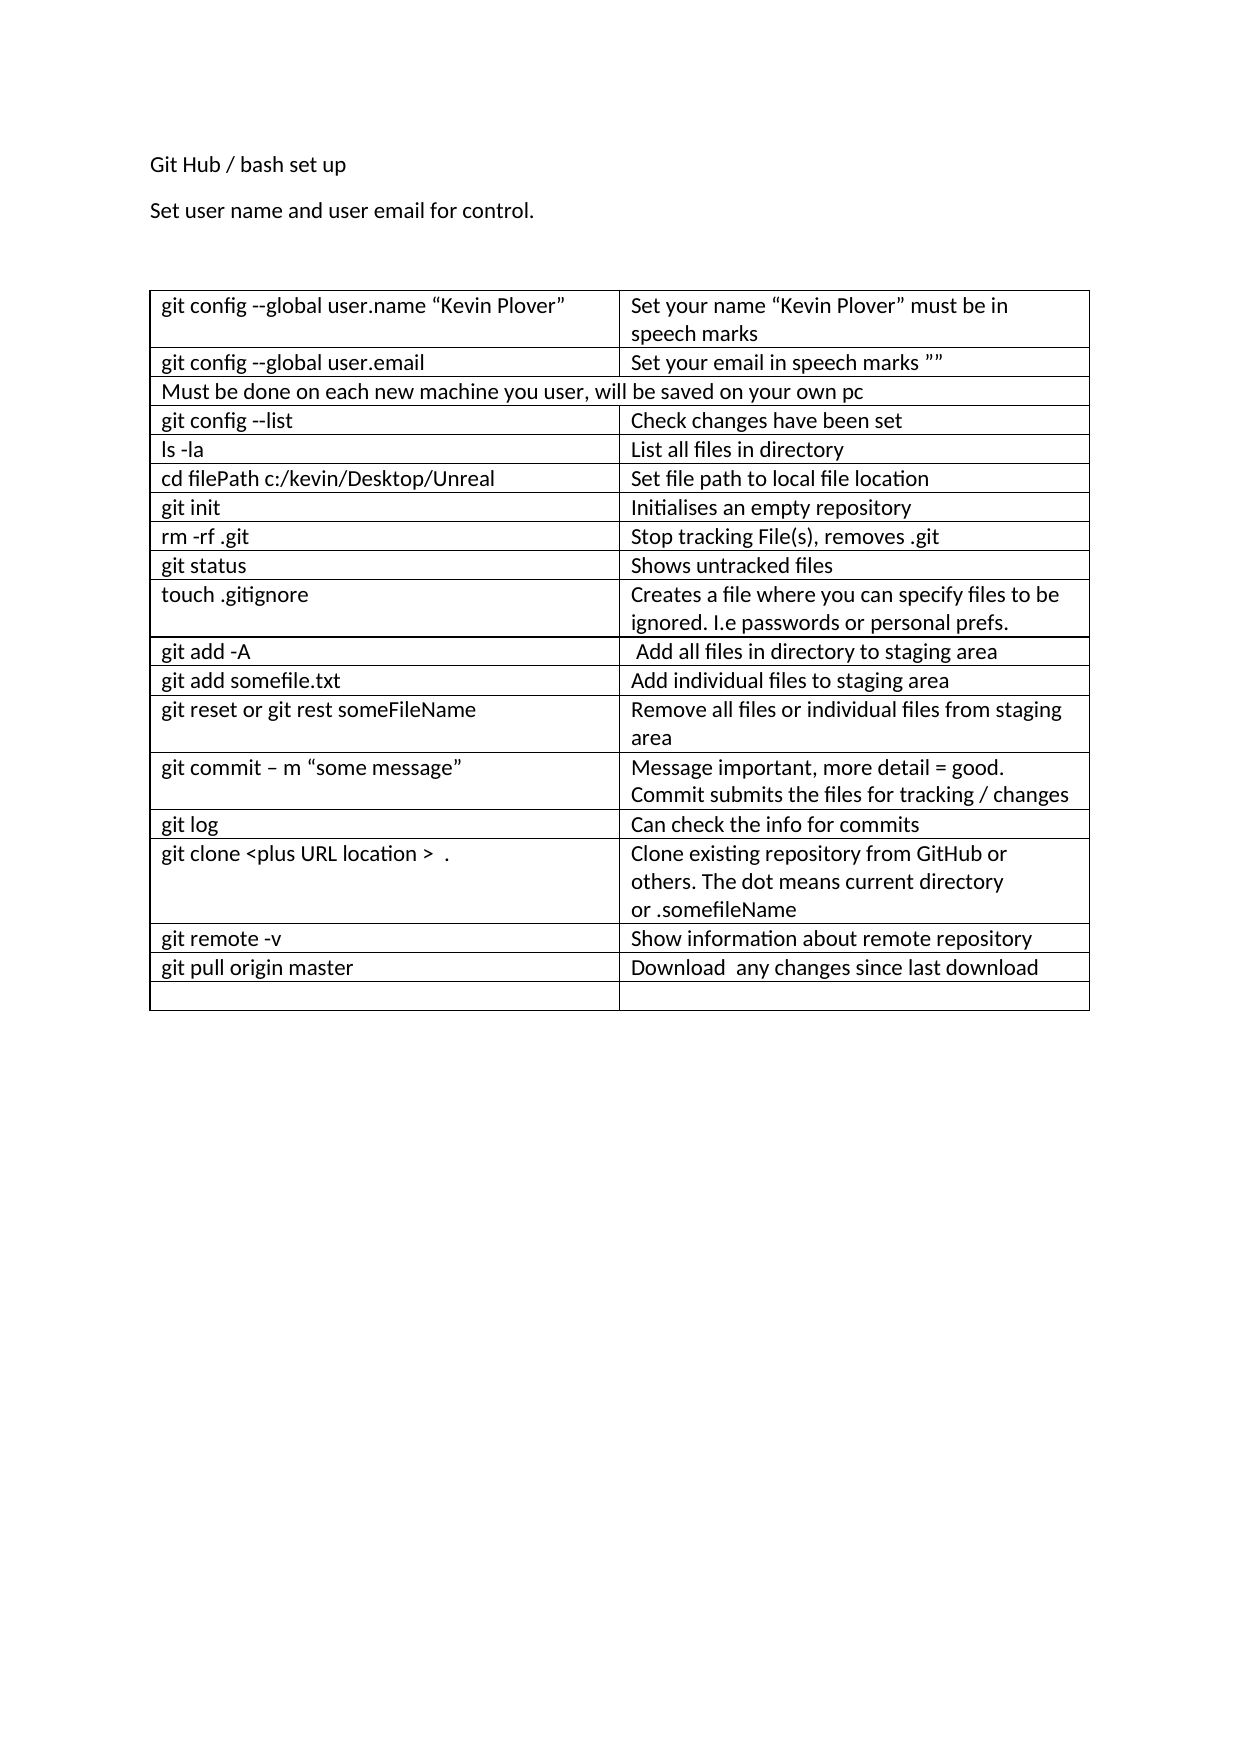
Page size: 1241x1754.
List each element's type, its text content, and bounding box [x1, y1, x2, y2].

table_cell ls -la [151, 435, 619, 463]
table_cell rm -rf .git [151, 522, 619, 550]
table_cell git log [151, 810, 619, 838]
table_cell cd filePath c:/kevin/Desktop/Unreal [151, 464, 619, 492]
table_cell git add -A [151, 638, 619, 665]
table_cell git commit – m “some message” [151, 753, 619, 809]
table_cell Show information about remote repository [620, 924, 1089, 952]
table_cell git add somefile.txt [151, 666, 619, 694]
table_cell Add all files in directory to staging area [620, 638, 1089, 665]
table_header Set your name “Kevin Plover” must be in speech marks [620, 291, 1089, 347]
table_cell Shows untracked files [620, 551, 1089, 579]
table_cell Stop tracking File(s), removes .git [620, 522, 1089, 550]
table_cell touch .gitignore [151, 580, 619, 636]
table_cell Must be done on each new machine you user, will be saved on your own pc [151, 377, 1089, 405]
table_cell List all files in directory [620, 435, 1089, 463]
text Set user name and user email for control. [150, 197, 1090, 224]
table_cell git status [151, 551, 619, 579]
table_cell Message important, more detail = good. Commit submits the files for tracking / changes [620, 753, 1089, 809]
table_cell Initialises an empty repository [620, 493, 1089, 521]
table_cell git remote -v [151, 924, 619, 952]
table_cell Download any changes since last download [620, 953, 1089, 981]
table_cell Check changes have been set [620, 406, 1089, 434]
text Git Hub / bash set up [150, 150, 1090, 178]
table_cell Remove all files or individual files from staging area [620, 696, 1089, 752]
table_cell Add individual files to staging area [620, 666, 1089, 694]
table_cell Can check the info for commits [620, 810, 1089, 838]
table_cell git init [151, 493, 619, 521]
table_cell [620, 982, 1089, 1010]
table_cell [151, 982, 619, 1010]
table_cell Set file path to local file location [620, 464, 1089, 492]
table_cell git pull origin master [151, 953, 619, 981]
table_cell Creates a file where you can specify files to be ignored. I.e passwords or personal prefs. [620, 580, 1089, 636]
table_header git config --global user.name “Kevin Plover” [151, 291, 619, 347]
table_cell git config --list [151, 406, 619, 434]
table_cell Clone existing repository from GitHub or others. The dot means current directory or .somefileName [620, 839, 1089, 923]
table_cell git clone <plus URL location > . [151, 839, 619, 923]
table_cell Set your email in speech marks ”” [620, 348, 1089, 376]
table_cell git config --global user.email [151, 348, 619, 376]
table_cell git reset or git rest someFileName [151, 696, 619, 752]
